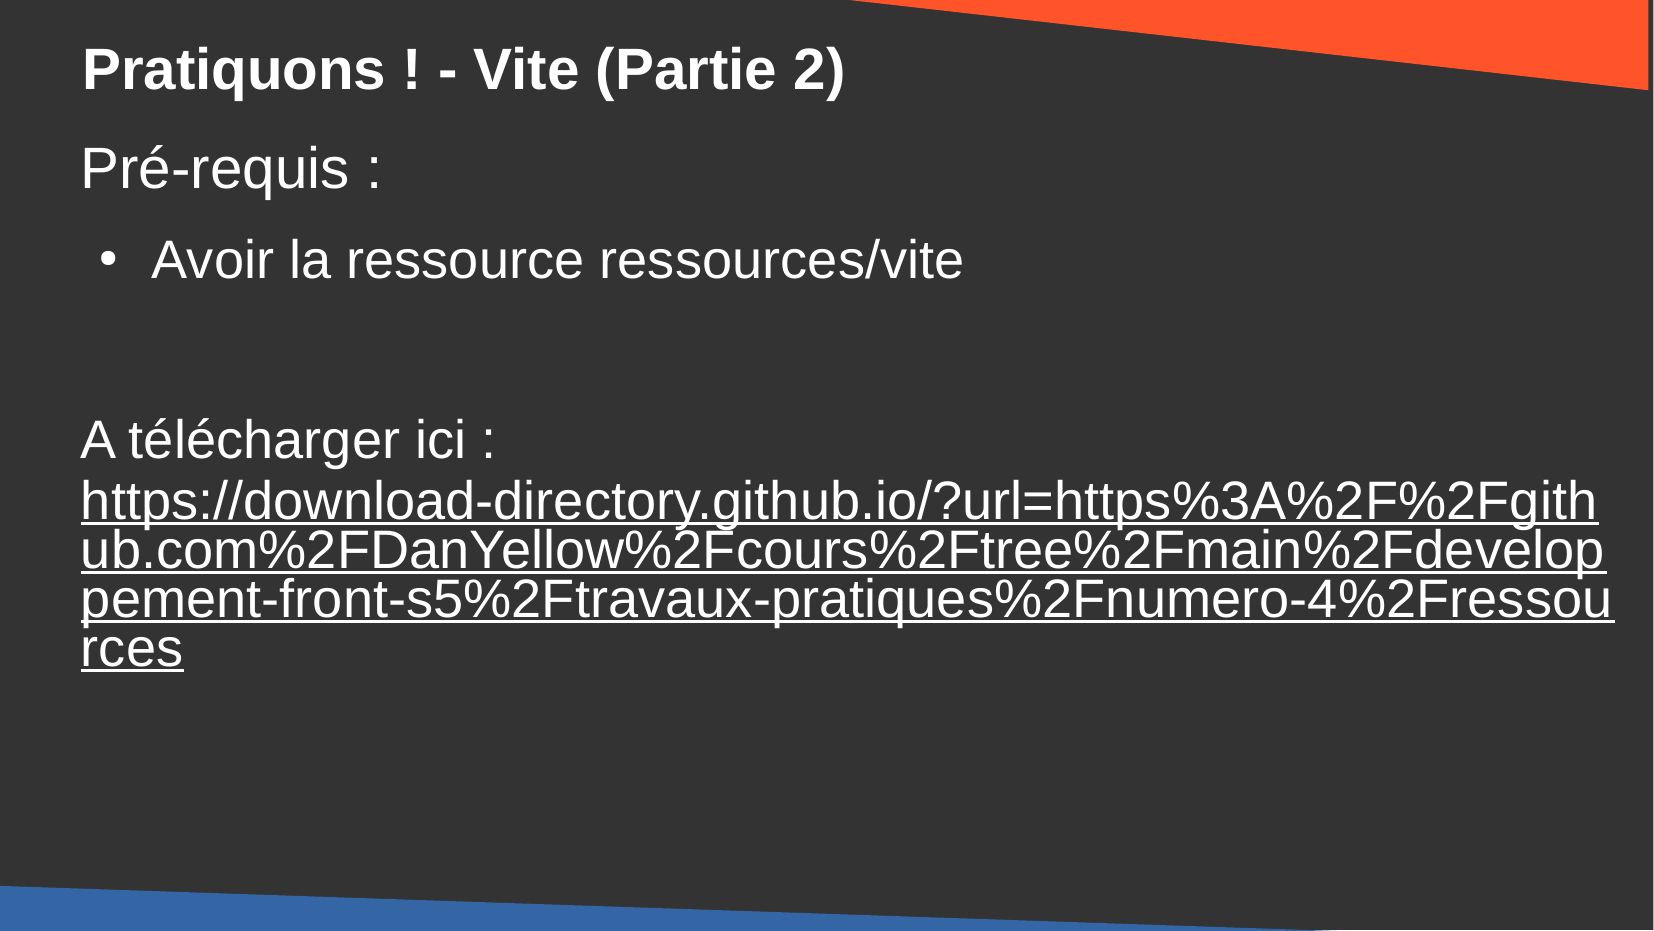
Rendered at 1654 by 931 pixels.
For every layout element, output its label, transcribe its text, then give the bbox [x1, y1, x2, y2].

text_box [849, 0, 1649, 91]
title Pratiquons ! - Vite (Partie 2) [82, 37, 1571, 114]
text_box [0, 885, 1337, 931]
list Pré-requis : Avoir la ressource ressources/vite A télécharger ici : https://download-directory.github.io/?url=https%3A%2F%2Fgithub.com%2FDanYellow%2Fcours%2Ftree%2Fmain%2Fdeveloppement-front-s5%2Ftravaux-pratiques%2Fnumero-4%2Fressources [80, 135, 1620, 721]
